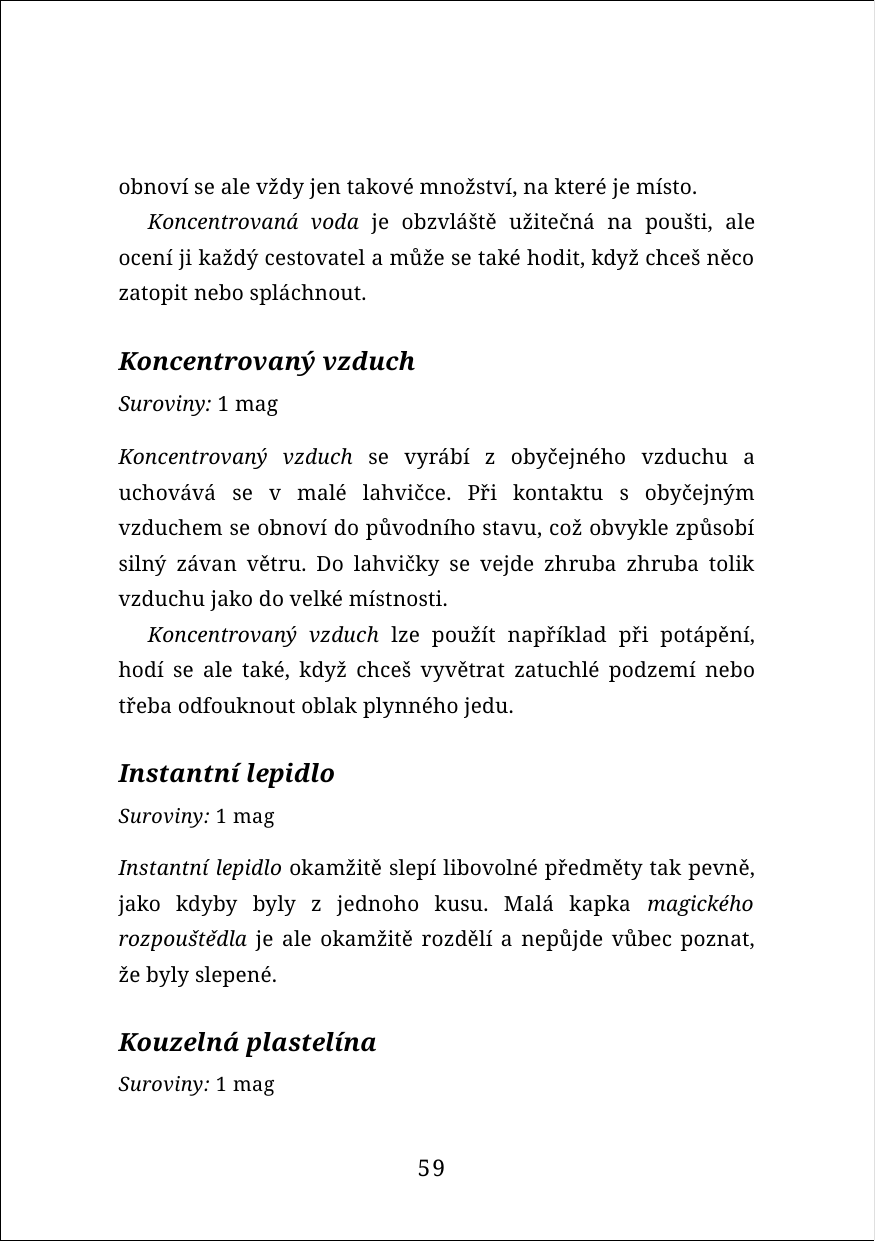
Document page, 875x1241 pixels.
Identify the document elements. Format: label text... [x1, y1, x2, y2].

text Suroviny: 1 mag [118, 1071, 756, 1098]
text Koncentrovaný vzduch se vyrábí z obyčejného vzduchu a uchovává se v malé lahvičce. Při kontaktu s obyčejným vzduchem se obnoví do původního stavu, což obvykle způsobí silný závan větru. Do lahvičky se vejde zhruba zhruba tolik vzduchu jako do velké místnosti. Koncentrovaný vzduch lze použít například při potápění, hodí se ale také, když chceš vyvětrat zatuchlé podzemí nebo třeba odfouknout oblak plynného jedu. [118, 442, 756, 719]
subtitle Instantní lepidlo [118, 756, 756, 790]
text Suroviny: 1 mag [118, 389, 756, 418]
subtitle Koncentrovaný vzduch [118, 343, 756, 377]
text obnoví se ale vždy jen takové množství, na které je místo. Koncentrovaná voda je obzvláště užitečná na poušti, ale ocení ji každý cestovatel a může se také hodit, když chceš něco zatopit nebo spláchnout. [118, 172, 756, 307]
text Suroviny: 1 mag [118, 802, 756, 829]
subtitle Kouzelná plastelína [118, 1025, 756, 1059]
text Instantní lepidlo okamžitě slepí libovolné předměty tak pevně, jako kdyby byly z jednoho kusu. Malá kapka magického rozpouštědla je ale okamžitě rozdělí a nepůjde vůbec poznat, že byly slepené. [118, 853, 756, 988]
